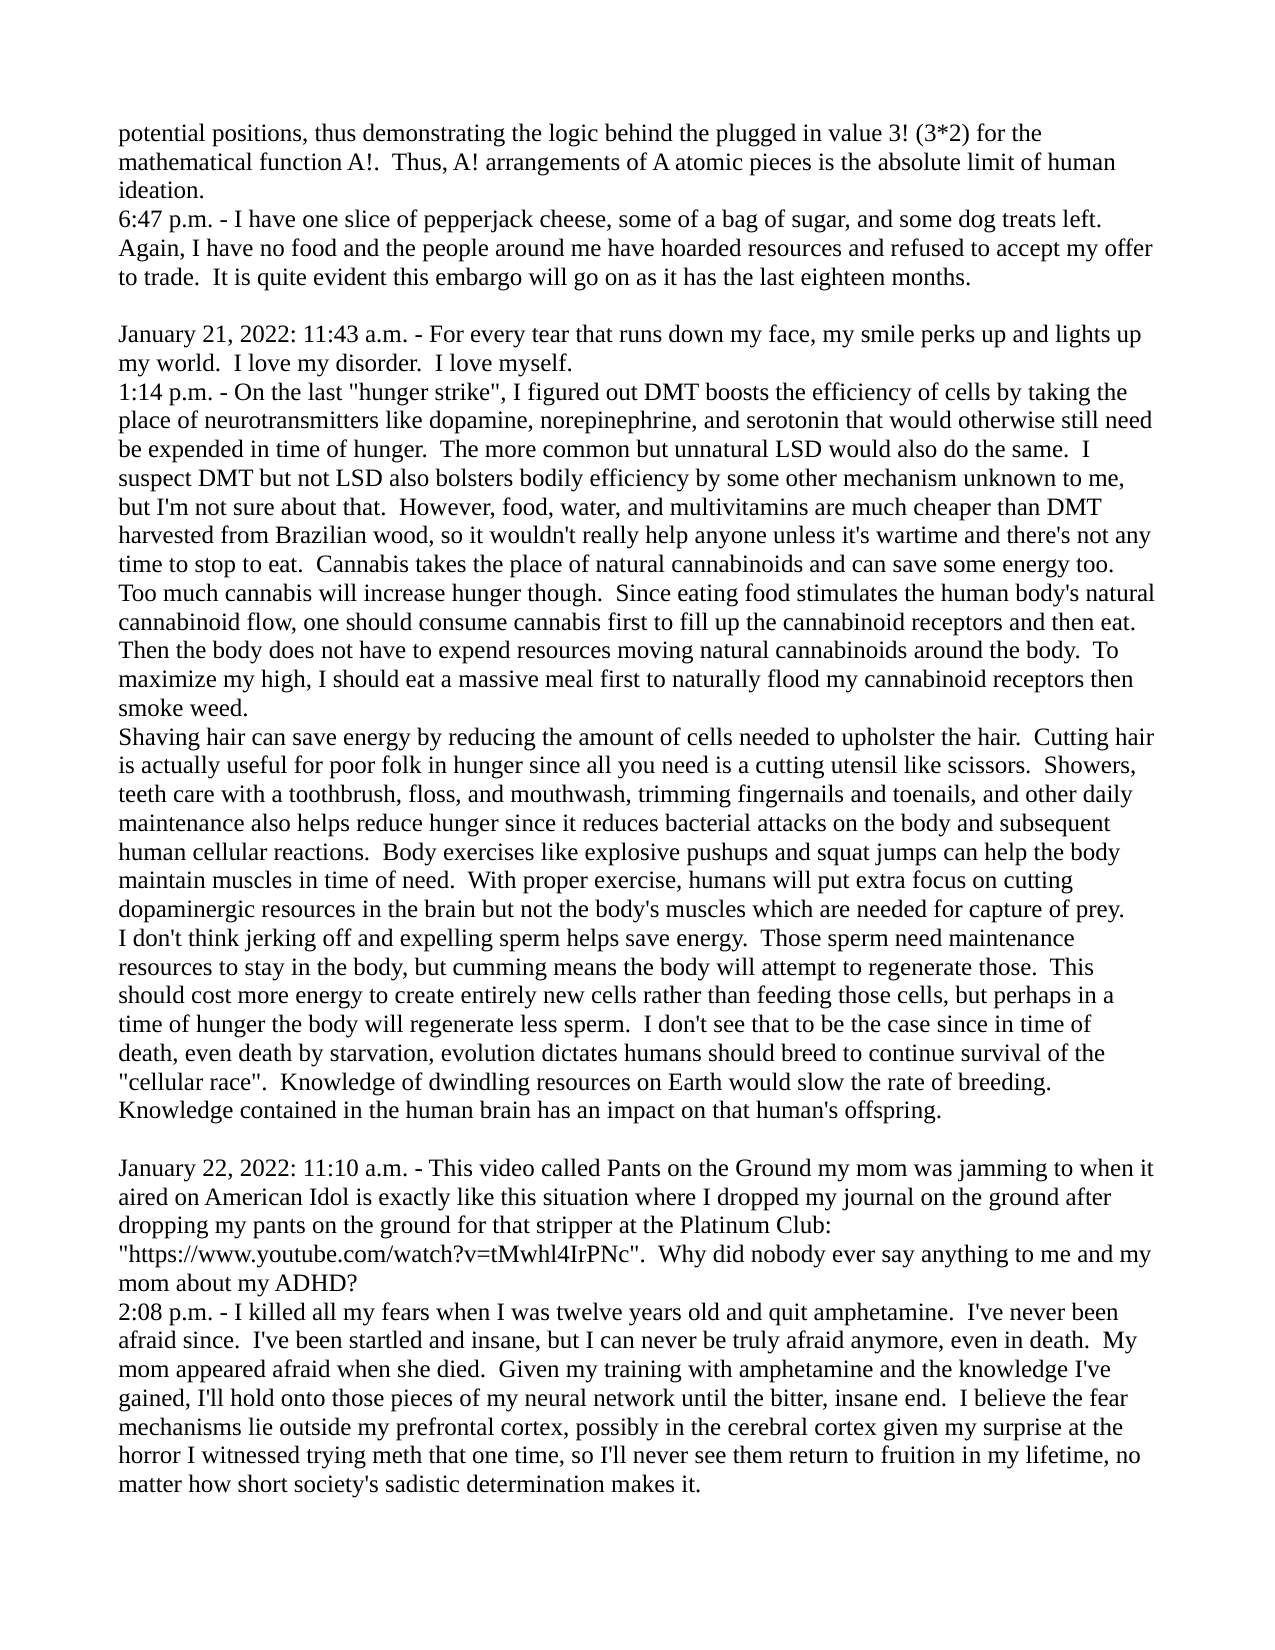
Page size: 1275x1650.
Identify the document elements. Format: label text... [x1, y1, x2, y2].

text potential positions, thus demonstrating the logic behind the plugged in value 3! (3*2) for the mathematical function A!. Thus, A! arrangements of A atomic pieces is the absolute limit of human ideation. [118, 118, 1157, 204]
text January 21, 2022: 11:43 a.m. - For every tear that runs down my face, my smile perks up and lights up my world. I love my disorder. I love myself. [118, 319, 1157, 377]
text 6:47 p.m. - I have one slice of pepperjack cheese, some of a bag of sugar, and some dog treats left. Again, I have no food and the people around me have hoarded resources and refused to accept my offer to trade. It is quite evident this embargo will go on as it has the last eighteen months. [118, 204, 1157, 291]
text Shaving hair can save energy by reducing the amount of cells needed to upholster the hair. Cutting hair is actually useful for poor folk in hunger since all you need is a cutting utensil like scissors. Showers, teeth care with a toothbrush, floss, and mouthwash, trimming fingernails and toenails, and other daily maintenance also helps reduce hunger since it reduces bacterial attacks on the body and subsequent human cellular reactions. Body exercises like explosive pushups and squat jumps can help the body maintain muscles in time of need. With proper exercise, humans will put extra focus on cutting dopaminergic resources in the brain but not the body's muscles which are needed for capture of prey. [118, 722, 1157, 923]
text I don't think jerking off and expelling sperm helps save energy. Those sperm need maintenance resources to stay in the body, but cumming means the body will attempt to regenerate those. This should cost more energy to create entirely new cells rather than feeding those cells, but perhaps in a time of hunger the body will regenerate less sperm. I don't see that to be the case since in time of death, even death by starvation, evolution dictates humans should breed to continue survival of the "cellular race". Knowledge of dwindling resources on Earth would slow the rate of breeding. Knowledge contained in the human brain has an impact on that human's offspring. [118, 923, 1157, 1124]
text 1:14 p.m. - On the last "hunger strike", I figured out DMT boosts the efficiency of cells by taking the place of neurotransmitters like dopamine, norepinephrine, and serotonin that would otherwise still need be expended in time of hunger. The more common but unnatural LSD would also do the same. I suspect DMT but not LSD also bolsters bodily efficiency by some other mechanism unknown to me, but I'm not sure about that. However, food, water, and multivitamins are much cheaper than DMT harvested from Brazilian wood, so it wouldn't really help anyone unless it's wartime and there's not any time to stop to eat. Cannabis takes the place of natural cannabinoids and can save some energy too. Too much cannabis will increase hunger though. Since eating food stimulates the human body's natural cannabinoid flow, one should consume cannabis first to fill up the cannabinoid receptors and then eat. Then the body does not have to expend resources moving natural cannabinoids around the body. To maximize my high, I should eat a massive meal first to naturally flood my cannabinoid receptors then smoke weed. [118, 377, 1157, 722]
text January 22, 2022: 11:10 a.m. - This video called Pants on the Ground my mom was jamming to when it aired on American Idol is exactly like this situation where I dropped my journal on the ground after dropping my pants on the ground for that stripper at the Platinum Club: "https://www.youtube.com/watch?v=tMwhl4IrPNc". Why did nobody ever say anything to me and my mom about my ADHD? [118, 1153, 1157, 1297]
text 2:08 p.m. - I killed all my fears when I was twelve years old and quit amphetamine. I've never been afraid since. I've been startled and insane, but I can never be truly afraid anymore, even in death. My mom appeared afraid when she died. Given my training with amphetamine and the knowledge I've gained, I'll hold onto those pieces of my neural network until the bitter, insane end. I believe the fear mechanisms lie outside my prefrontal cortex, possibly in the cerebral cortex given my surprise at the horror I witnessed trying meth that one time, so I'll never see them return to fruition in my lifetime, no matter how short society's sadistic determination makes it. [118, 1297, 1157, 1498]
